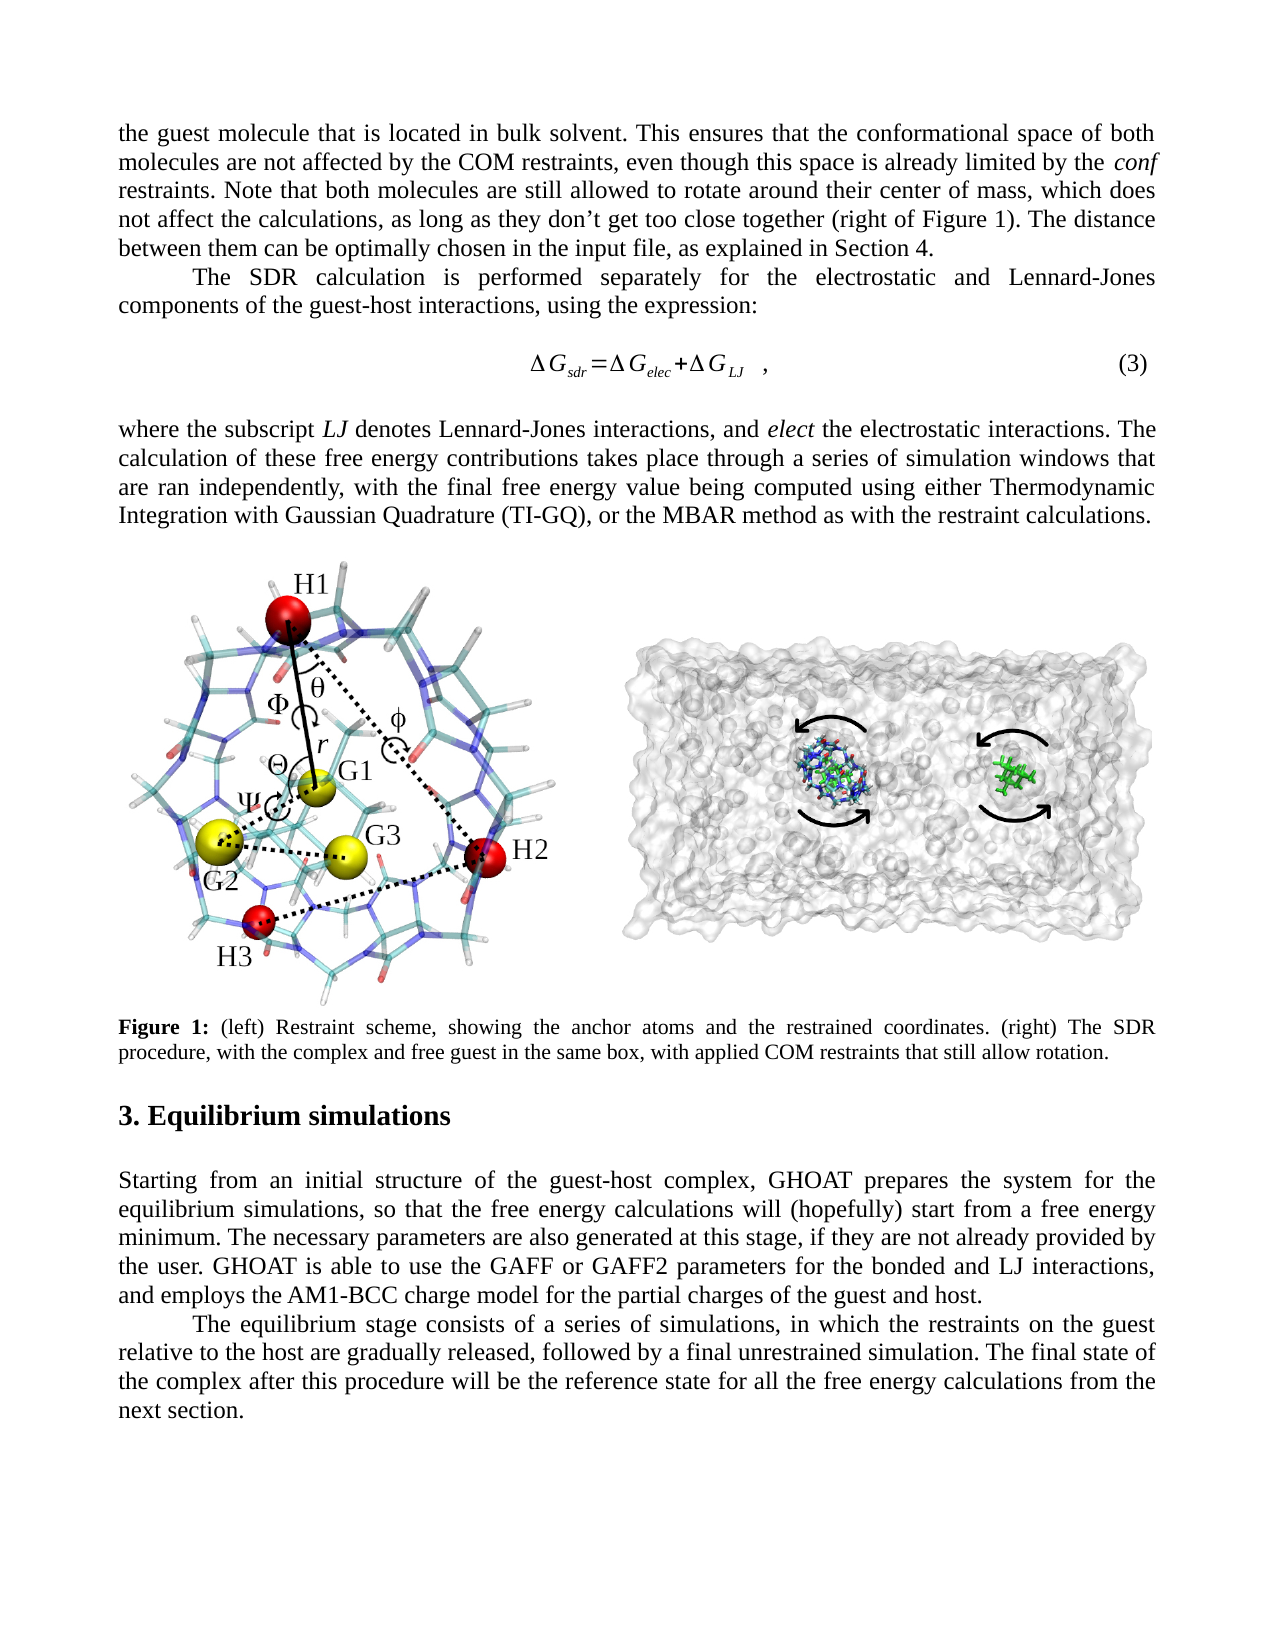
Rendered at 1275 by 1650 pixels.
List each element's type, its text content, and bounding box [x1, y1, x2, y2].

text Starting from an initial structure of the guest-host complex, GHOAT prepares the system for the equilibrium simulations, so that the free energy calculations will (hopefully) start from a free energy minimum. The necessary parameters are also generated at this stage, if they are not already provided by the user. GHOAT is able to use the GAFF or GAFF2 parameters for the bonded and LJ interactions, and employs the AM1-BCC charge model for the partial charges of the guest and host. [118, 1165, 1157, 1309]
text , (3) [118, 348, 1157, 381]
text The SDR calculation is performed separately for the electrostatic and Lennard-Jones components of the guest-host interactions, using the expression: [118, 262, 1157, 319]
text Figure 1: (left) Restraint scheme, showing the anchor atoms and the restrained coordinates. (right) The SDR procedure, with the complex and free guest in the same box, with applied COM restraints that still allow rotation. [118, 1014, 1157, 1064]
text The equilibrium stage consists of a series of simulations, in which the restraints on the guest relative to the host are gradually released, followed by a final unrestrained simulation. The final state of the complex after this procedure will be the reference state for all the free energy calculations from the next section. [118, 1309, 1157, 1424]
text where the subscript LJ denotes Lennard-Jones interactions, and elect the electrostatic interactions. The calculation of these free energy contributions takes place through a series of simulation windows that are ran independently, with the final free energy value being computed using either Thermodynamic Integration with Gaussian Quadrature (TI-GQ), or the MBAR method as with the restraint calculations. [118, 414, 1157, 529]
picture [118, 557, 1157, 1014]
text the guest molecule that is located in bulk solvent. This ensures that the conformational space of both molecules are not affected by the COM restraints, even though this space is already limited by the conf restraints. Note that both molecules are still allowed to rotate around their center of mass, which does not affect the calculations, as long as they don’t get too close together (right of Figure 1). The distance between them can be optimally chosen in the input file, as explained in Section 4. [118, 118, 1157, 262]
text 3. Equilibrium simulations [118, 1098, 1157, 1131]
